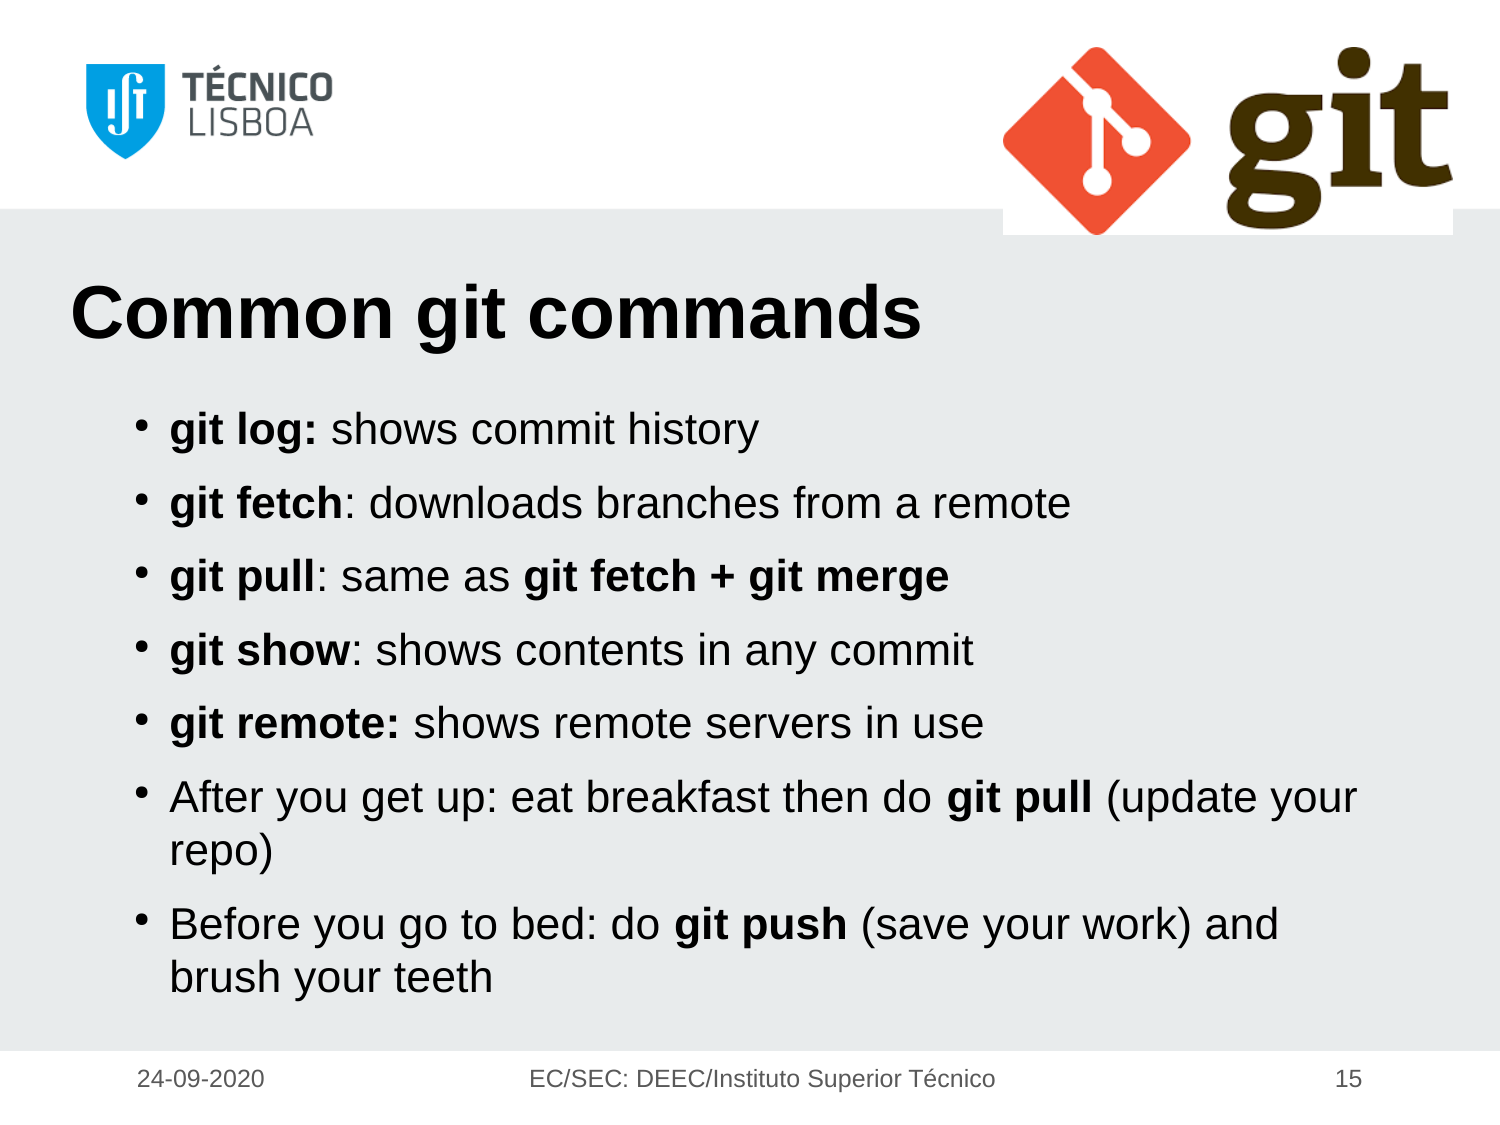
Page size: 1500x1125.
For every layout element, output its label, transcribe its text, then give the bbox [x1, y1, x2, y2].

picture [0, 0, 1500, 1125]
slide_number [1077, 1052, 1378, 1103]
list git log: shows commit history git fetch: downloads branches from a remote git pull: same as git fetch + git merge git show: shows contents in any commit git remote: shows remote servers in use After you get up: eat breakfast then do git pull (update your repo) Before you go to bed: do git push (save your work) and brush your teeth [121, 400, 1378, 1005]
footer EC/SEC: DEEC/Instituto Superior Técnico [512, 1052, 1021, 1103]
title Common git commands [55, 237, 1312, 381]
slide_number 24-09-2020 [121, 1052, 425, 1103]
